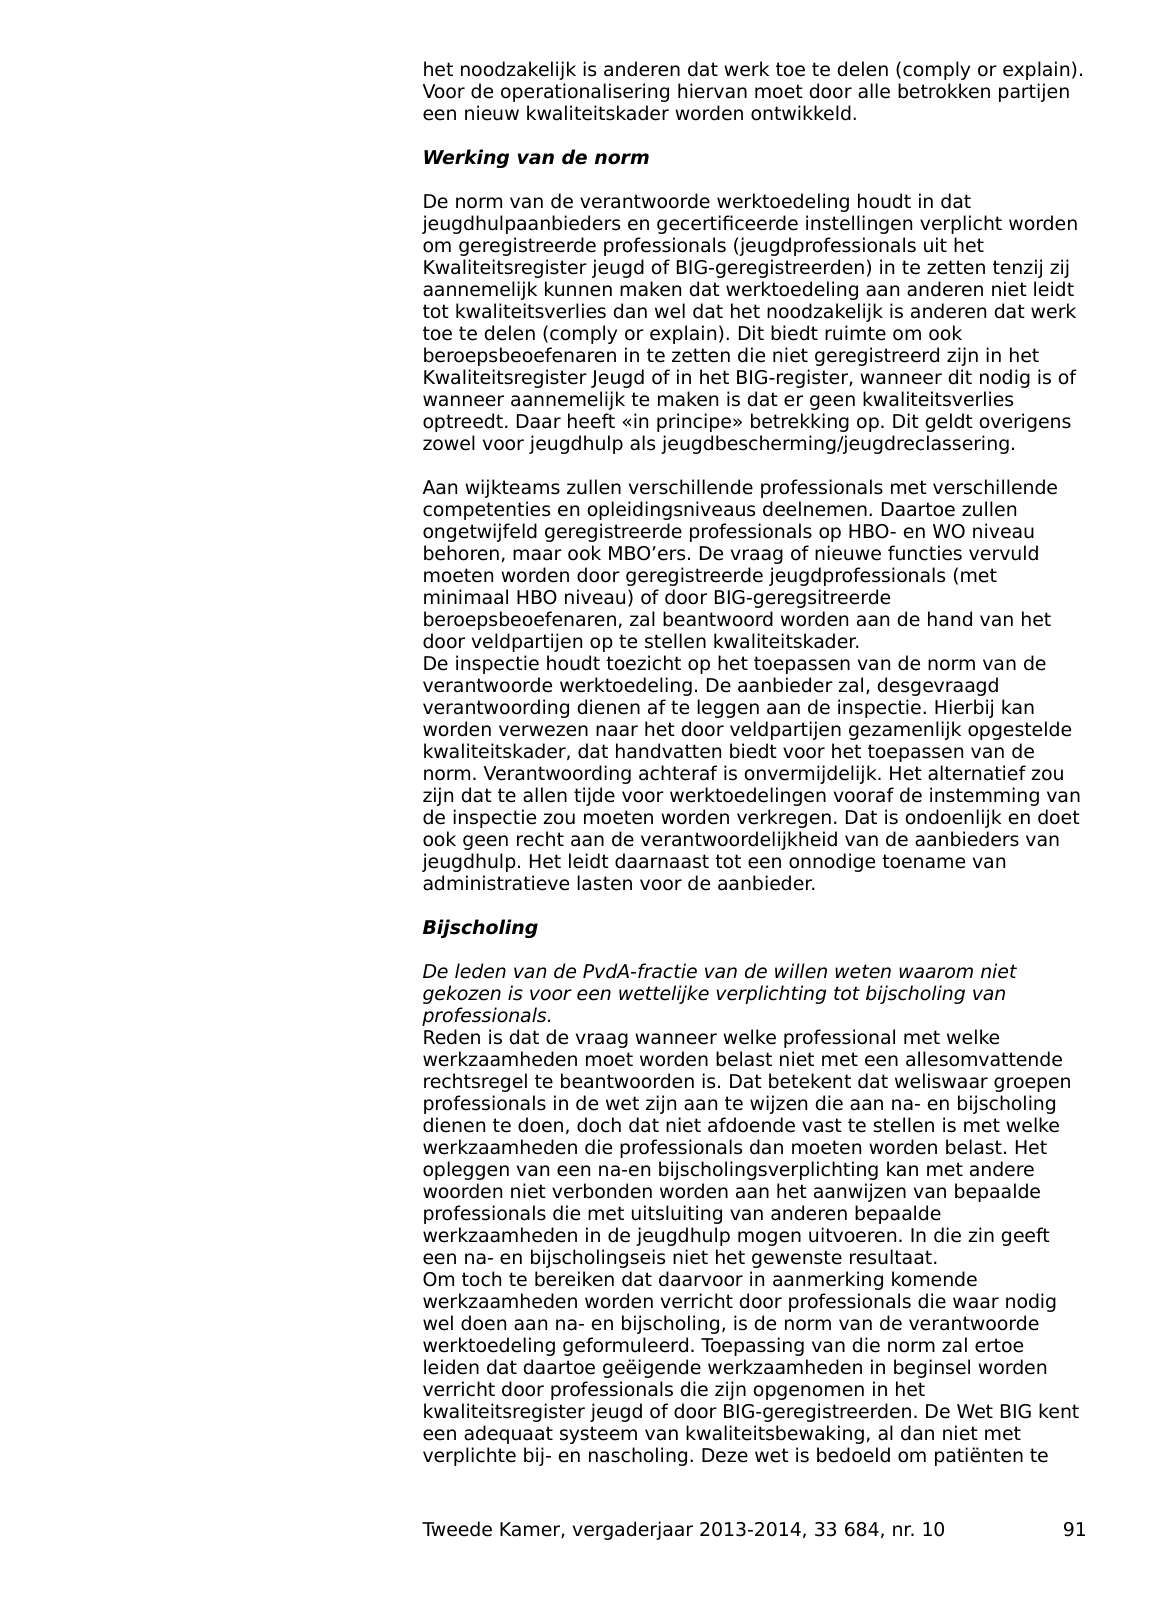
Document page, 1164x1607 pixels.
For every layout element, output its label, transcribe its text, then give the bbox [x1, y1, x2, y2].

text Reden is dat de vraag wanneer welke professional met welke werkzaamheden moet worden belast niet met een allesomvattende rechtsregel te beantwoorden is. Dat betekent dat weliswaar groepen professionals in de wet zijn aan te wijzen die aan na- en bijscholing dienen te doen, doch dat niet afdoende vast te stellen is met welke werkzaamheden die professionals dan moeten worden belast. Het opleggen van een na-en bijscholingsverplichting kan met andere woorden niet verbonden worden aan het aanwijzen van bepaalde professionals die met uitsluiting van anderen bepaalde werkzaamheden in de jeugdhulp mogen uitvoeren. In die zin geeft een na- en bijscholingseis niet het gewenste resultaat. [422, 1027, 1087, 1269]
text De norm van de verantwoorde werktoedeling houdt in dat jeugdhulpaanbieders en gecertificeerde instellingen verplicht worden om geregistreerde professionals (jeugdprofessionals uit het Kwaliteitsregister jeugd of BIG-geregistreerden) in te zetten tenzij zij aannemelijk kunnen maken dat werktoedeling aan anderen niet leidt tot kwaliteitsverlies dan wel dat het noodzakelijk is anderen dat werk toe te delen (comply or explain). Dit biedt ruimte om ook beroepsbeoefenaren in te zetten die niet geregistreerd zijn in het Kwaliteitsregister Jeugd of in het BIG-register, wanneer dit nodig is of wanneer aannemelijk te maken is dat er geen kwaliteitsverlies optreedt. Daar heeft «in principe» betrekking op. Dit geldt overigens zowel voor jeugdhulp als jeugdbescherming/jeugdreclassering. [422, 191, 1087, 455]
text De leden van de PvdA-fractie van de willen weten waarom niet gekozen is voor een wettelijke verplichting tot bijscholing van professionals. [422, 961, 1087, 1027]
text Aan wijkteams zullen verschillende professionals met verschillende competenties en opleidingsniveaus deelnemen. Daartoe zullen ongetwijfeld geregistreerde professionals op HBO- en WO niveau behoren, maar ook MBO’ers. De vraag of nieuwe functies vervuld moeten worden door geregistreerde jeugdprofessionals (met minimaal HBO niveau) of door BIG-geregsitreerde beroepsbeoefenaren, zal beantwoord worden aan de hand van het door veldpartijen op te stellen kwaliteitskader. [422, 477, 1087, 653]
text Om toch te bereiken dat daarvoor in aanmerking komende werkzaamheden worden verricht door professionals die waar nodig wel doen aan na- en bijscholing, is de norm van de verantwoorde werktoedeling geformuleerd. Toepassing van die norm zal ertoe leiden dat daartoe geëigende werkzaamheden in beginsel worden verricht door professionals die zijn opgenomen in het kwaliteitsregister jeugd of door BIG-geregistreerden. De Wet BIG kent een adequaat systeem van kwaliteitsbewaking, al dan niet met verplichte bij- en nascholing. Deze wet is bedoeld om patiënten te [422, 1269, 1087, 1467]
text het noodzakelijk is anderen dat werk toe te delen (comply or explain). Voor de operationalisering hiervan moet door alle betrokken partijen een nieuw kwaliteitskader worden ontwikkeld. [422, 59, 1087, 125]
text De inspectie houdt toezicht op het toepassen van de norm van de verantwoorde werktoedeling. De aanbieder zal, desgevraagd verantwoording dienen af te leggen aan de inspectie. Hierbij kan worden verwezen naar het door veldpartijen gezamenlijk opgestelde kwaliteitskader, dat handvatten biedt voor het toepassen van de norm. Verantwoording achteraf is onvermijdelijk. Het alternatief zou zijn dat te allen tijde voor werktoedelingen vooraf de instemming van de inspectie zou moeten worden verkregen. Dat is ondoenlijk en doet ook geen recht aan de verantwoordelijkheid van de aanbieders van jeugdhulp. Het leidt daarnaast tot een onnodige toename van administratieve lasten voor de aanbieder. [422, 653, 1087, 895]
subtitle Werking van de norm [422, 147, 1087, 169]
subtitle Bijscholing [422, 917, 1087, 939]
